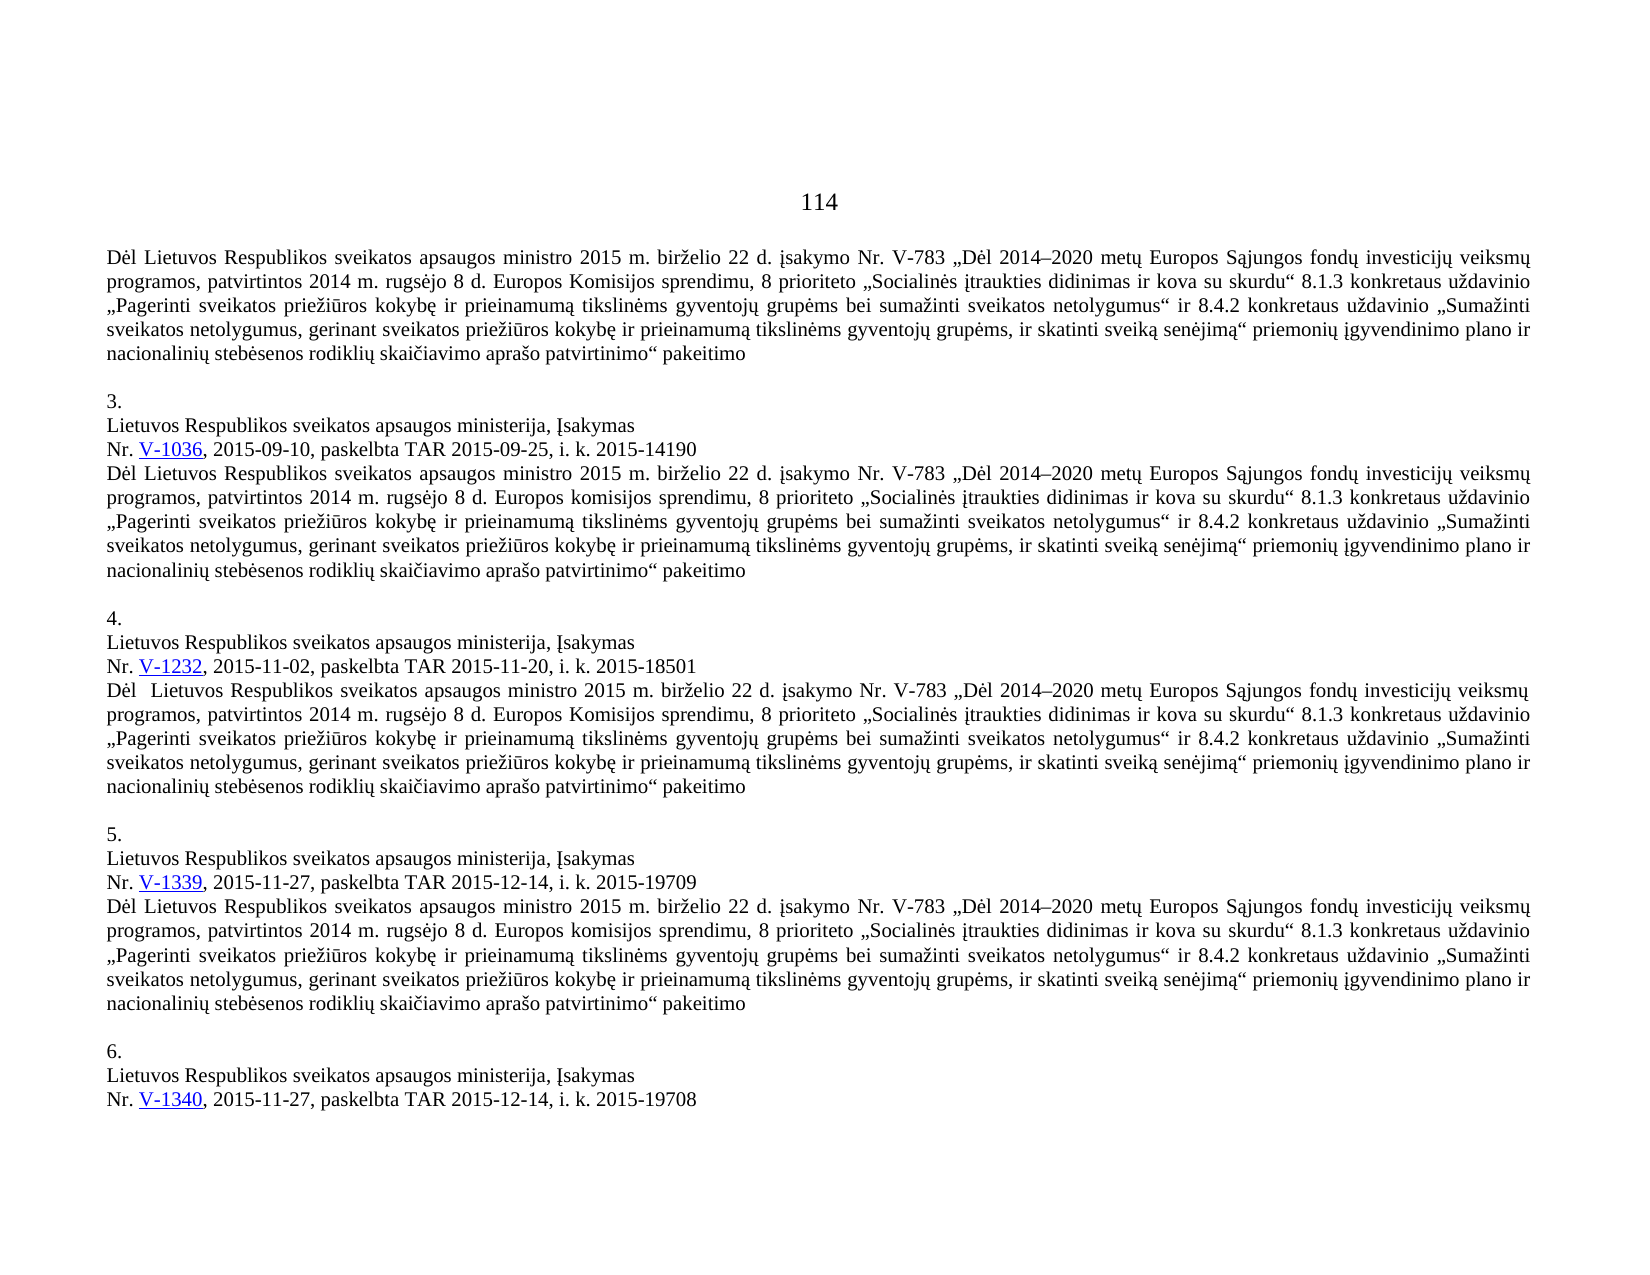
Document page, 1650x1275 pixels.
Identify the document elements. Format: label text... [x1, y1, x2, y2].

text Dėl Lietuvos Respublikos sveikatos apsaugos ministro 2015 m. birželio 22 d. įsakymo Nr. V-783 „Dėl 2014–2020 metų Europos Sąjungos fondų investicijų veiksmų programos, patvirtintos 2014 m. rugsėjo 8 d. Europos Komisijos sprendimu, 8 prioriteto „Socialinės įtraukties didinimas ir kova su skurdu“ 8.1.3 konkretaus uždavinio „Pagerinti sveikatos priežiūros kokybę ir prieinamumą tikslinėms gyventojų grupėms bei sumažinti sveikatos netolygumus“ ir 8.4.2 konkretaus uždavinio „Sumažinti sveikatos netolygumus, gerinant sveikatos priežiūros kokybę ir prieinamumą tikslinėms gyventojų grupėms, ir skatinti sveiką senėjimą“ priemonių įgyvendinimo plano ir nacionalinių stebėsenos rodiklių skaičiavimo aprašo patvirtinimo“ pakeitimo [106, 678, 1532, 798]
text Lietuvos Respublikos sveikatos apsaugos ministerija, Įsakymas [106, 1063, 1532, 1087]
text Dėl Lietuvos Respublikos sveikatos apsaugos ministro 2015 m. birželio 22 d. įsakymo Nr. V-783 „Dėl 2014–2020 metų Europos Sąjungos fondų investicijų veiksmų programos, patvirtintos 2014 m. rugsėjo 8 d. Europos Komisijos sprendimu, 8 prioriteto „Socialinės įtraukties didinimas ir kova su skurdu“ 8.1.3 konkretaus uždavinio „Pagerinti sveikatos priežiūros kokybę ir prieinamumą tikslinėms gyventojų grupėms bei sumažinti sveikatos netolygumus“ ir 8.4.2 konkretaus uždavinio „Sumažinti sveikatos netolygumus, gerinant sveikatos priežiūros kokybę ir prieinamumą tikslinėms gyventojų grupėms, ir skatinti sveiką senėjimą“ priemonių įgyvendinimo plano ir nacionalinių stebėsenos rodiklių skaičiavimo aprašo patvirtinimo“ pakeitimo [106, 245, 1532, 365]
text Dėl Lietuvos Respublikos sveikatos apsaugos ministro 2015 m. birželio 22 d. įsakymo Nr. V-783 „Dėl 2014–2020 metų Europos Sąjungos fondų investicijų veiksmų programos, patvirtintos 2014 m. rugsėjo 8 d. Europos komisijos sprendimu, 8 prioriteto „Socialinės įtraukties didinimas ir kova su skurdu“ 8.1.3 konkretaus uždavinio „Pagerinti sveikatos priežiūros kokybę ir prieinamumą tikslinėms gyventojų grupėms bei sumažinti sveikatos netolygumus“ ir 8.4.2 konkretaus uždavinio „Sumažinti sveikatos netolygumus, gerinant sveikatos priežiūros kokybę ir prieinamumą tikslinėms gyventojų grupėms, ir skatinti sveiką senėjimą“ priemonių įgyvendinimo plano ir nacionalinių stebėsenos rodiklių skaičiavimo aprašo patvirtinimo“ pakeitimo [106, 461, 1532, 582]
text 4. [106, 606, 1532, 630]
text Lietuvos Respublikos sveikatos apsaugos ministerija, Įsakymas [106, 846, 1532, 870]
text Lietuvos Respublikos sveikatos apsaugos ministerija, Įsakymas [106, 413, 1532, 437]
text 3. [106, 389, 1532, 413]
text Nr. V-1339, 2015-11-27, paskelbta TAR 2015-12-14, i. k. 2015-19709 [106, 870, 1532, 894]
text Nr. V-1340, 2015-11-27, paskelbta TAR 2015-12-14, i. k. 2015-19708 [106, 1087, 1532, 1111]
text Nr. V-1036, 2015-09-10, paskelbta TAR 2015-09-25, i. k. 2015-14190 [106, 437, 1532, 461]
text Nr. V-1232, 2015-11-02, paskelbta TAR 2015-11-20, i. k. 2015-18501 [106, 654, 1532, 678]
text Lietuvos Respublikos sveikatos apsaugos ministerija, Įsakymas [106, 630, 1532, 654]
text Dėl Lietuvos Respublikos sveikatos apsaugos ministro 2015 m. birželio 22 d. įsakymo Nr. V-783 „Dėl 2014–2020 metų Europos Sąjungos fondų investicijų veiksmų programos, patvirtintos 2014 m. rugsėjo 8 d. Europos komisijos sprendimu, 8 prioriteto „Socialinės įtraukties didinimas ir kova su skurdu“ 8.1.3 konkretaus uždavinio „Pagerinti sveikatos priežiūros kokybę ir prieinamumą tikslinėms gyventojų grupėms bei sumažinti sveikatos netolygumus“ ir 8.4.2 konkretaus uždavinio „Sumažinti sveikatos netolygumus, gerinant sveikatos priežiūros kokybę ir prieinamumą tikslinėms gyventojų grupėms, ir skatinti sveiką senėjimą“ priemonių įgyvendinimo plano ir nacionalinių stebėsenos rodiklių skaičiavimo aprašo patvirtinimo“ pakeitimo [106, 894, 1532, 1015]
text 6. [106, 1039, 1532, 1063]
text 5. [106, 822, 1532, 846]
